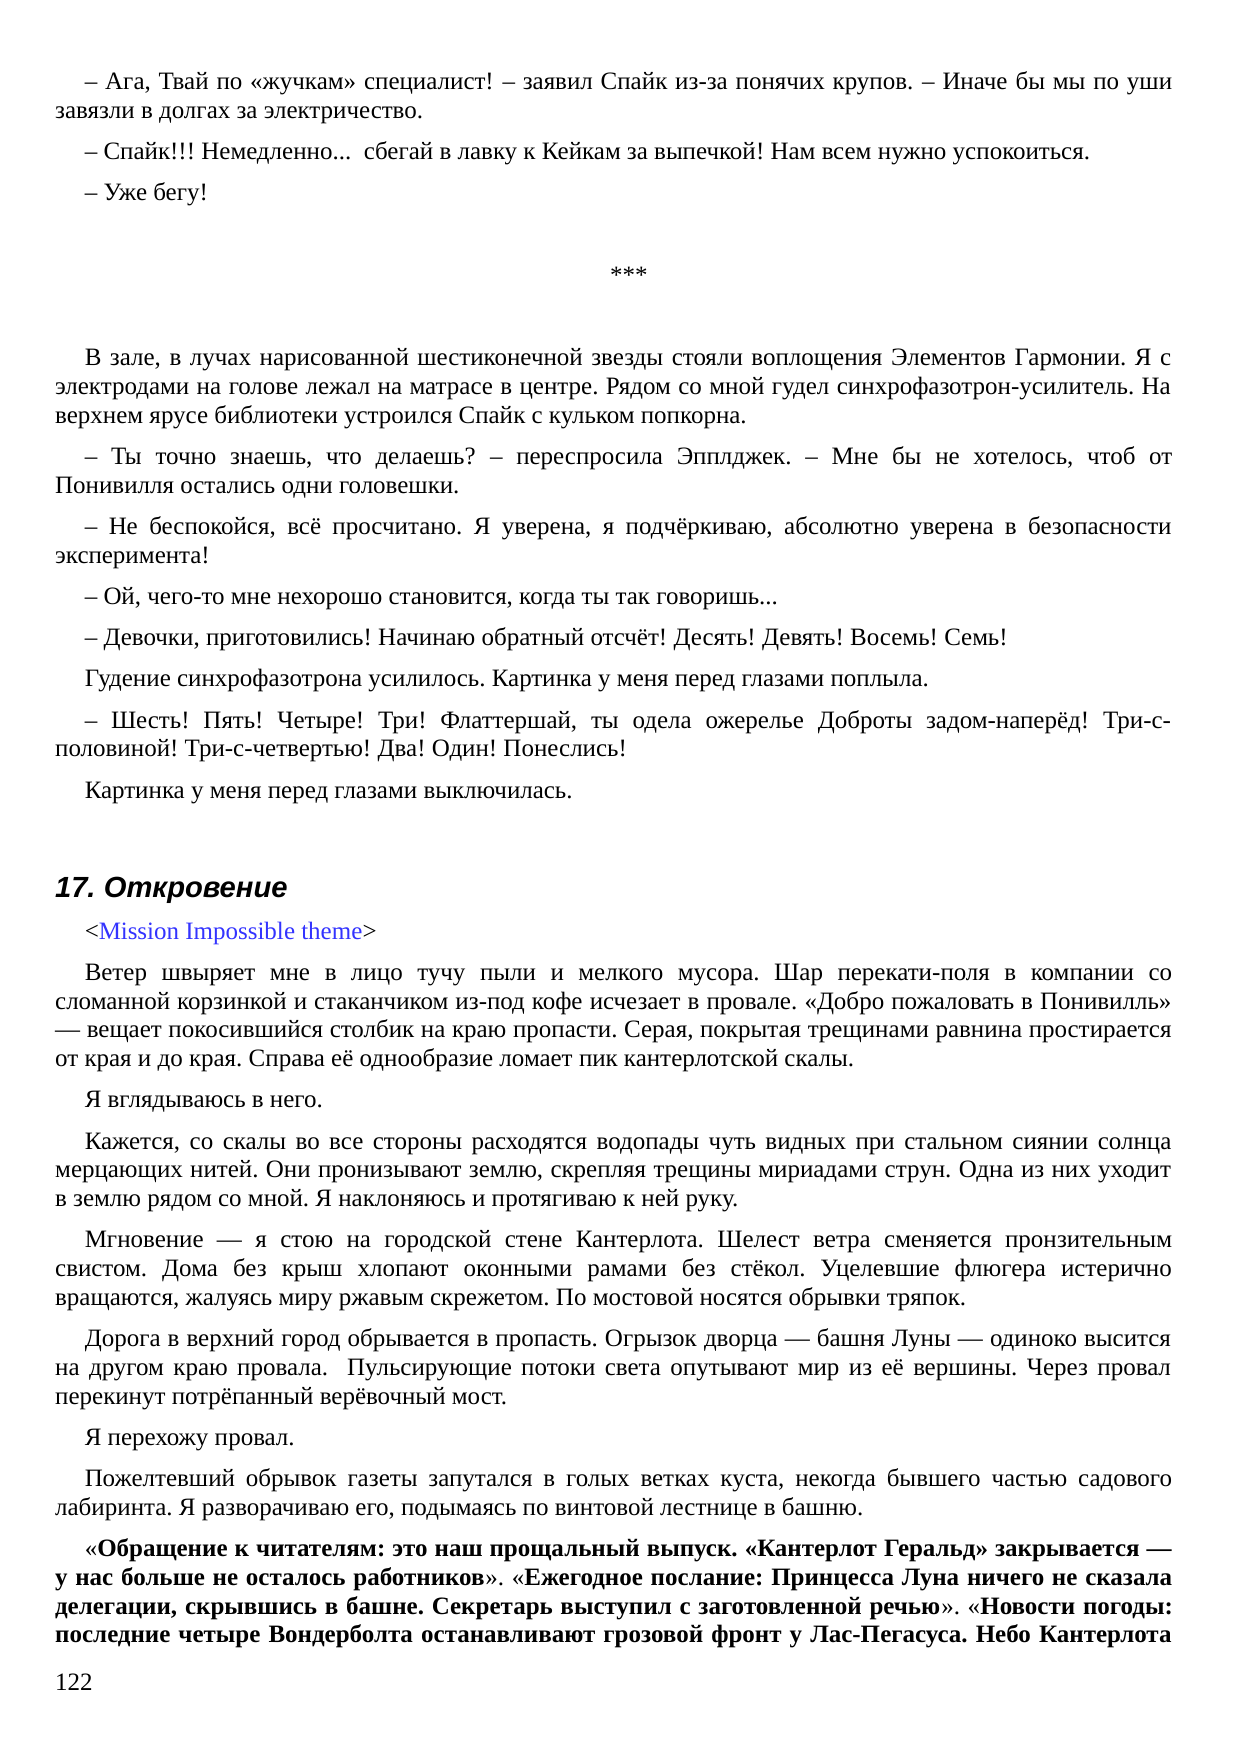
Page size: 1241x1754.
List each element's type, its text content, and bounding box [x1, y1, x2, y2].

text Я перехожу провал. [55, 1422, 1173, 1451]
text *** [55, 260, 1173, 288]
text «Обращение к читателям: это наш прощальный выпуск. «Кантерлот Геральд» закрывается — у нас больше не осталось работников». «Ежегодное послание: Принцесса Луна ничего не сказала делегации, скрывшись в башне. Секретарь выступил с заготовленной речью». «Новости погоды: последние четыре Вондерболта останавливают грозовой фронт у Лас-Пегасуса. Небо Кантерлота [55, 1533, 1173, 1648]
text – Ага, Твай по «жучкам» специалист! – заявил Спайк из-за понячих крупов. – Иначе бы мы по уши завязли в долгах за электричество. [55, 66, 1173, 123]
text – Ой, чего-то мне нехорошо становится, когда ты так говоришь... [55, 581, 1173, 610]
text – Девочки, приготовились! Начинаю обратный отсчёт! Десять! Девять! Восемь! Семь! [55, 622, 1173, 651]
text Дорога в верхний город обрывается в пропасть. Огрызок дворца — башня Луны — одиноко высится на другом краю провала. Пульсирующие потоки света опутывают мир из её вершины. Через провал перекинут потрёпанный верёвочный мост. [55, 1323, 1173, 1409]
text Картинка у меня перед глазами выключилась. [55, 775, 1173, 803]
text <Mission Impossible theme> [55, 916, 1173, 944]
text – Шесть! Пять! Четыре! Три! Флаттершай, ты одела ожерелье Доброты задом-наперёд! Три-с-половиной! Три-с-четвертью! Два! Один! Понеслись! [55, 705, 1173, 762]
text – Спайк!!! Немедленно... сбегай в лавку к Кейкам за выпечкой! Нам всем нужно успокоиться. [55, 136, 1173, 165]
text Я вглядываюсь в него. [55, 1084, 1173, 1113]
text Мгновение — я стою на городской стене Кантерлота. Шелест ветра сменяется пронзительным свистом. Дома без крыш хлопают оконными рамами без стёкол. Уцелевшие флюгера истерично вращаются, жалуясь миру ржавым скрежетом. По мостовой носятся обрывки тряпок. [55, 1224, 1173, 1311]
text Гудение синхрофазотрона усилилось. Картинка у меня перед глазами поплыла. [55, 663, 1173, 692]
text Ветер швыряет мне в лицо тучу пыли и мелкого мусора. Шар перекати-поля в компании со сломанной корзинкой и стаканчиком из-под кофе исчезает в провале. «Добро пожаловать в Понивилль» — вещает покосившийся столбик на краю пропасти. Серая, покрытая трещинами равнина простирается от края и до края. Справа её однообразие ломает пик кантерлотской скалы. [55, 957, 1173, 1072]
text В зале, в лучах нарисованной шестиконечной звезды стояли воплощения Элементов Гармонии. Я с электродами на голове лежал на матрасе в центре. Рядом со мной гудел синхрофазотрон-усилитель. На верхнем ярусе библиотеки устроился Спайк с кульком попкорна. [55, 342, 1173, 428]
text – Не беспокойся, всё просчитано. Я уверена, я подчёркиваю, абсолютно уверена в безопасности эксперимента! [55, 511, 1173, 568]
text – Уже бегу! [55, 177, 1173, 206]
text Кажется, со скалы во все стороны расходятся водопады чуть видных при стальном сиянии солнца мерцающих нитей. Они пронизывают землю, скрепляя трещины мириадами струн. Одна из них уходит в землю рядом со мной. Я наклоняюсь и протягиваю к ней руку. [55, 1126, 1173, 1212]
text – Ты точно знаешь, что делаешь? – переспросила Эпплджек. – Мне бы не хотелось, чтоб от Понивилля остались одни головешки. [55, 441, 1173, 498]
text Пожелтевший обрывок газеты запутался в голых ветках куста, некогда бывшего частью садового лабиринта. Я разворачиваю его, подымаясь по винтовой лестнице в башню. [55, 1463, 1173, 1521]
subtitle 17. Откровение [55, 870, 1173, 903]
